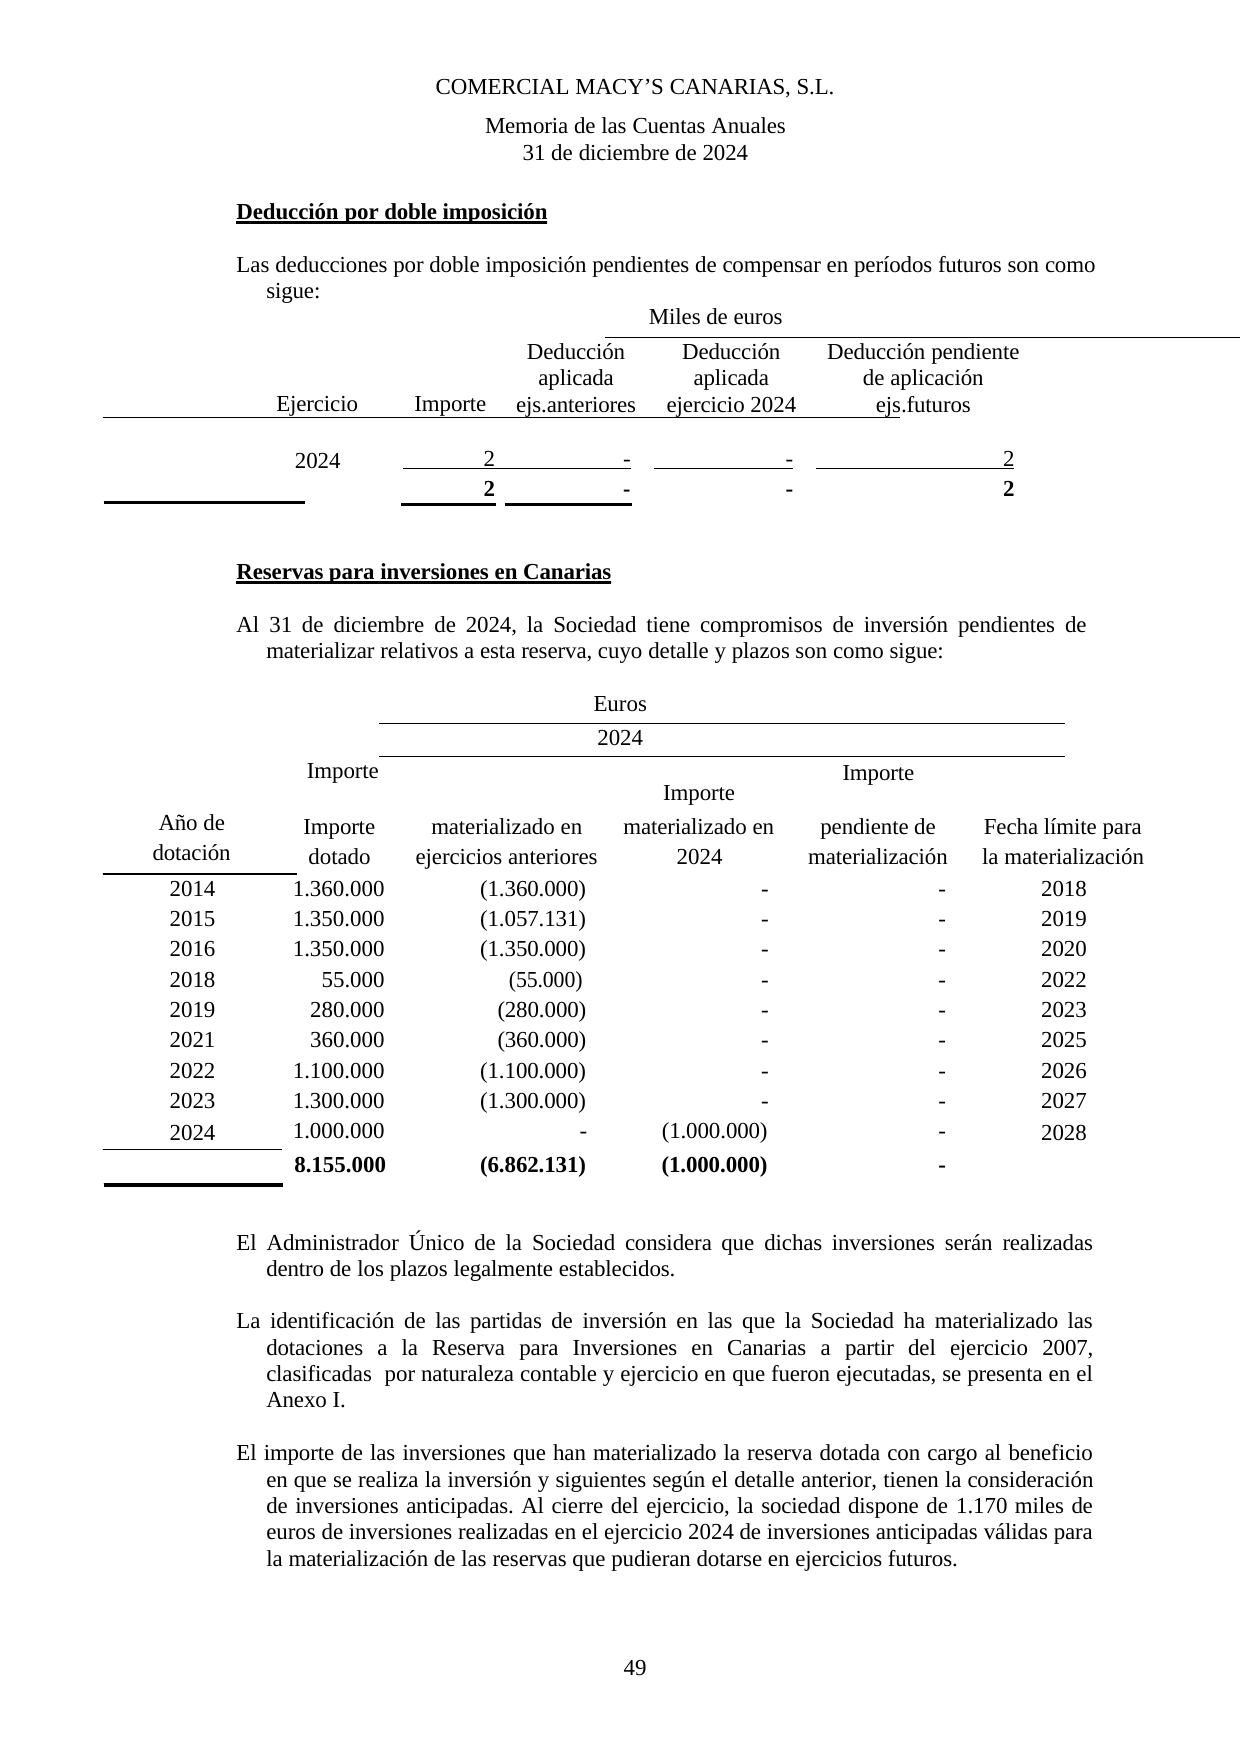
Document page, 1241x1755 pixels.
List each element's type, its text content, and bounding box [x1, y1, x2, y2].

text Miles de euros [649, 304, 797, 330]
subtitle Deducción por doble imposición [236, 198, 1168, 225]
text Importe [663, 779, 736, 805]
text Las deducciones por doble imposición pendientes de compensar en períodos futuros son como sigue: [236, 251, 1137, 304]
subtitle Reservas para inversiones en Canarias [236, 558, 1168, 585]
text Deducción aplicada ejercicio 2024 [665, 338, 797, 417]
text 2018 55.000 (55.000) - - 2022 [102, 966, 1154, 992]
text 2024 2 - - 2 [294, 445, 1168, 474]
text 2023 1.300.000 (1.300.000) - - 2027 [102, 1087, 1154, 1113]
text Al 31 de diciembre de 2024, la Sociedad tiene compromisos de inversión pendientes de materializar relativos a esta reserva, cuyo detalle y plazos son como sigue: [236, 611, 1137, 664]
text La identificación de las partidas de inversión en las que la Sociedad ha materializado las dotaciones a la Reserva para Inversiones en Canarias a partir del ejercicio 2007, clasificadas por naturaleza contable y ejercicio en que fueron ejecutadas, se presenta en el Anexo I. [236, 1307, 1093, 1413]
text 2021 360.000 (360.000) - - 2025 [102, 1027, 1154, 1053]
subtitle 8.155.000 (6.862.131) (1.000.000) - [102, 1151, 1138, 1177]
text 2016 1.350.000 (1.350.000) - - 2020 [102, 936, 1154, 962]
text El Administrador Único de la Sociedad considera que dichas inversiones serán realizadas dentro de los plazos legalmente establecidos. [236, 1228, 1093, 1281]
text 2014 1.360.000 (1.360.000) - - 2018 [102, 875, 1154, 901]
text 2015 1.350.000 (1.057.131) - - 2019 [102, 905, 1154, 932]
text Fecha límite para la materialización [982, 813, 1146, 870]
text Deducción pendiente de aplicación ejs.futuros [826, 338, 1020, 417]
text Importe [102, 757, 543, 783]
text 2022 1.100.000 (1.100.000) - - 2026 [102, 1057, 1154, 1083]
text 2024 1.000.000 - (1.000.000) - 2028 [102, 1117, 1154, 1146]
text Euros [593, 690, 647, 723]
text materializado en ejercicios anteriores [415, 813, 599, 870]
text El importe de las inversiones que han materializado la reserva dotada con cargo al beneficio en que se realiza la inversión y siguientes según el detalle anterior, tienen la consideración de inversiones anticipadas. Al cierre del ejercicio, la sociedad dispone de 1.170 miles de euros de inversiones realizadas en el ejercicio 2024 de inversiones anticipadas válidas para la materialización de las reservas que pudieran dotarse en ejercicios futuros. [236, 1439, 1093, 1571]
text [826, 332, 1020, 337]
text Deducción aplicada ejs.anteriores [515, 332, 637, 417]
text 2019 280.000 (280.000) - - 2023 [102, 996, 1154, 1022]
text Importe [842, 759, 1168, 785]
text pendiente de materialización [808, 813, 949, 870]
text Ejercicio Importe [276, 390, 487, 417]
text materializado en 2024 [623, 813, 775, 870]
text 2024 [593, 724, 647, 750]
subtitle 2 - - 2 [483, 475, 1168, 501]
text Importe dotado [303, 813, 376, 870]
text Año de dotación [152, 809, 232, 866]
